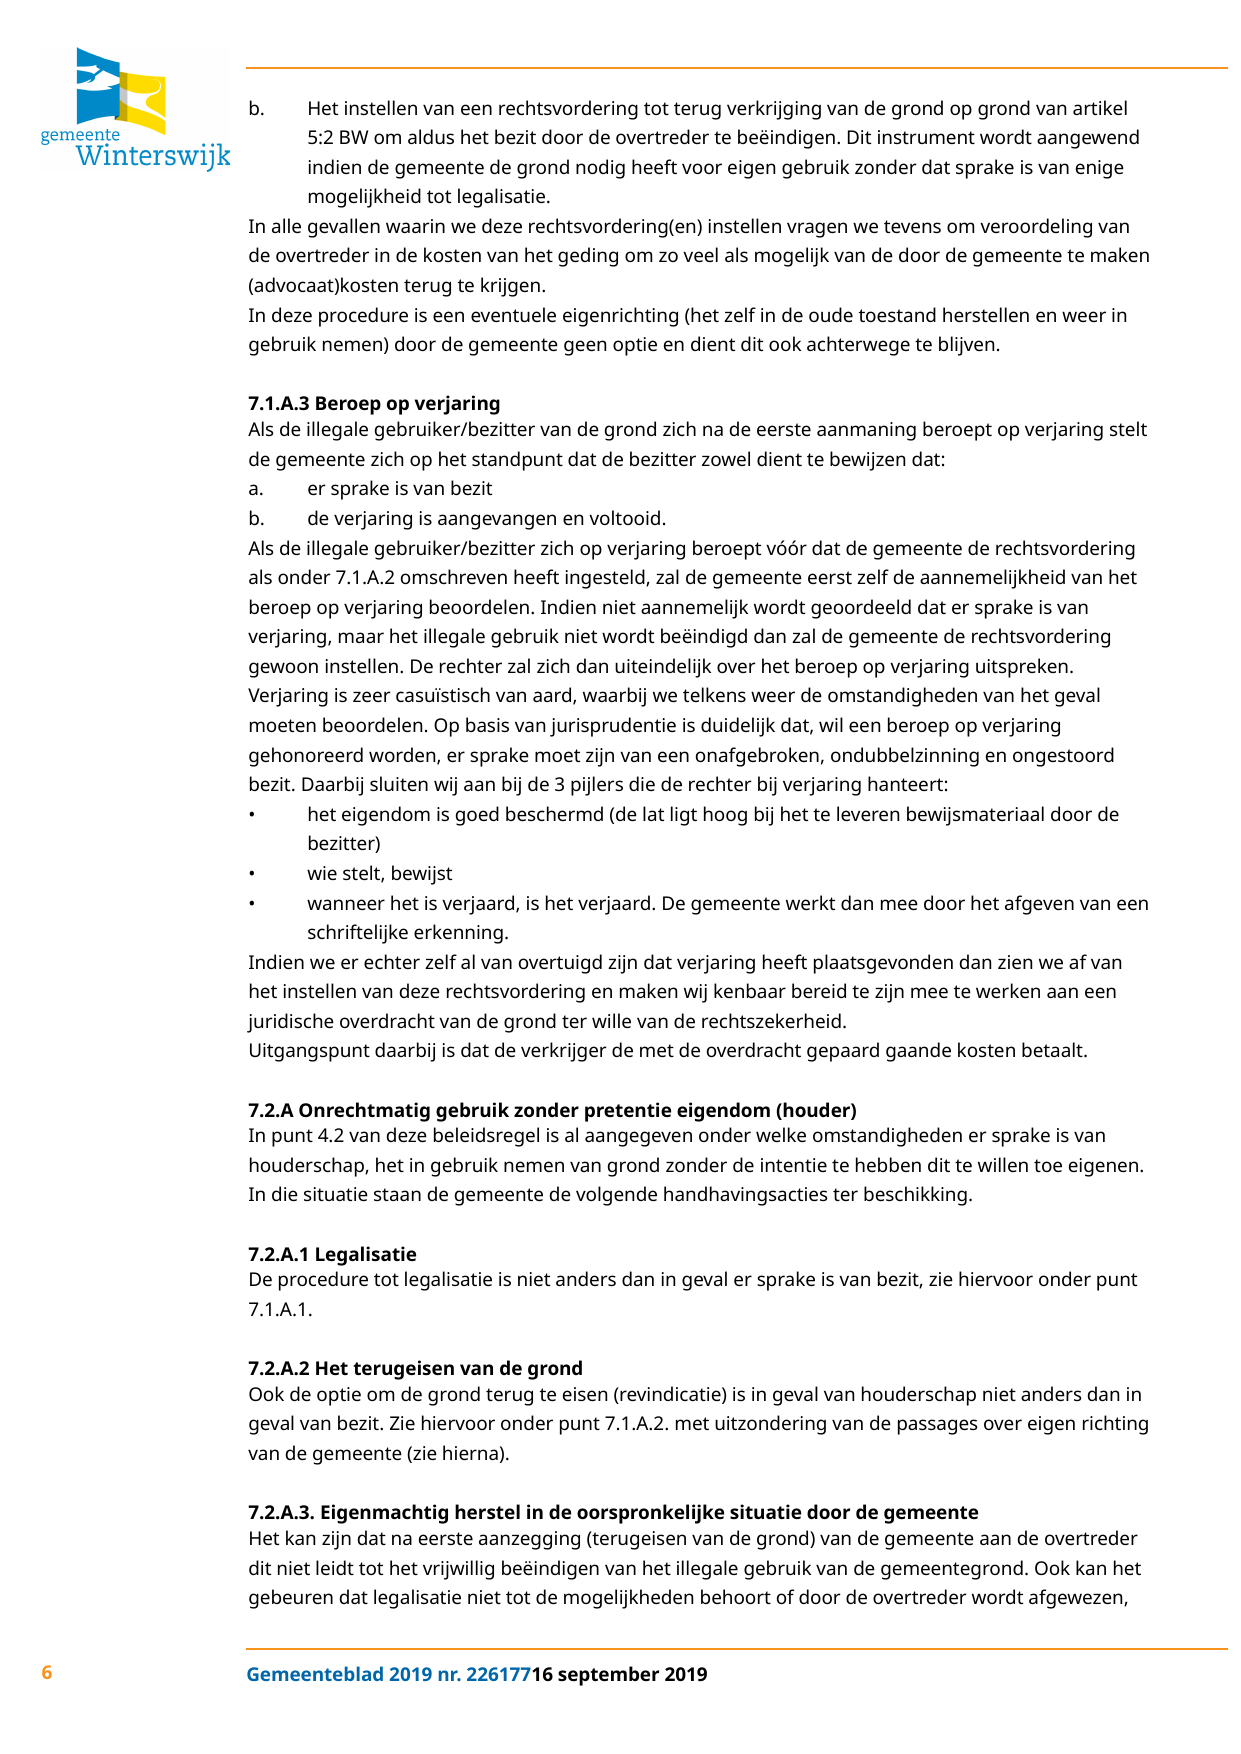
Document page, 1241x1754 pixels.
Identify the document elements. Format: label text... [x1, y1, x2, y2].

text 7.2.A.3. Eigenmachtig herstel in de oorspronkelijke situatie door de gemeente [248, 1499, 1152, 1525]
text 7.2.A.2 Het terugeisen van de grond [248, 1355, 1152, 1381]
text 7.2.A.1 Legalisatie [248, 1241, 1152, 1267]
list wanneer het is verjaard, is het verjaard. De gemeente werkt dan mee door het afgeven van een schriftelijke erkenning. [248, 890, 1152, 945]
list het eigendom is goed beschermd (de lat ligt hoog bij het te leveren bewijsmateriaal door de bezitter) [248, 801, 1152, 856]
picture [225, 153, 231, 162]
text Indien we er echter zelf al van overtuigd zijn dat verjaring heeft plaatsgevonden dan zien we af van het instellen van deze rechtsvordering en maken wij kenbaar bereid te zijn mee te werken aan een juridische overdracht van de grond ter wille van de rechtszekerheid. [248, 949, 1152, 1034]
text In punt 4.2 van deze beleidsregel is al aangegeven onder welke omstandigheden er sprake is van houderschap, het in gebruik nemen van grond zonder de intentie te hebben dit te willen toe eigenen. In die situatie staan de gemeente de volgende handhavingsacties ter beschikking. [248, 1122, 1152, 1207]
text Als de illegale gebruiker/bezitter van de grond zich na de eerste aanmaning beroept op verjaring stelt de gemeente zich op het standpunt dat de bezitter zowel dient te bewijzen dat: [248, 416, 1152, 472]
text Verjaring is zeer casuïstisch van aard, waarbij we telkens weer de omstandigheden van het geval moeten beoordelen. Op basis van jurisprudentie is duidelijk dat, wil een beroep op verjaring gehonoreerd worden, er sprake moet zijn van een onafgebroken, ondubbelzinning en ongestoord bezit. Daarbij sluiten wij aan bij de 3 pijlers die de rechter bij verjaring hanteert: [248, 683, 1152, 797]
picture [41, 47, 231, 172]
text Ook de optie om de grond terug te eisen (revindicatie) is in geval van houderschap niet anders dan in geval van bezit. Zie hiervoor onder punt 7.1.A.2. met uitzondering van de passages over eigen richting van de gemeente (zie hierna). [248, 1381, 1152, 1466]
text 7.2.A Onrechtmatig gebruik zonder pretentie eigendom (houder) [248, 1097, 1152, 1122]
text Uitgangspunt daarbij is dat de verkrijger de met de overdracht gepaard gaande kosten betaalt. [248, 1038, 1152, 1063]
text 7.1.A.3 Beroep op verjaring [248, 391, 1152, 416]
text De procedure tot legalisatie is niet anders dan in geval er sprake is van bezit, zie hiervoor onder punt 7.1.A.1. [248, 1267, 1152, 1322]
list de verjaring is aangevangen en voltooid. [248, 505, 1152, 531]
text In deze procedure is een eventuele eigenrichting (het zelf in de oude toestand herstellen en weer in gebruik nemen) door de gemeente geen optie en dient dit ook achterwege te blijven. [248, 302, 1152, 357]
list Het instellen van een rechtsvordering tot terug verkrijging van de grond op grond van artikel 5:2 BW om aldus het bezit door de overtreder te beëindigen. Dit instrument wordt aangewend indien de gemeente de grond nodig heeft voor eigen gebruik zonder dat sprake is van enige mogelijkheid tot legalisatie. [248, 95, 1152, 209]
text Als de illegale gebruiker/bezitter zich op verjaring beroept vóór dat de gemeente de rechtsvordering als onder 7.1.A.2 omschreven heeft ingesteld, zal de gemeente eerst zelf de aannemelijkheid van het beroep op verjaring beoordelen. Indien niet aannemelijk wordt geoordeeld dat er sprake is van verjaring, maar het illegale gebruik niet wordt beëindigd dan zal de gemeente de rechtsvordering gewoon instellen. De rechter zal zich dan uiteindelijk over het beroep op verjaring uitspreken. [248, 535, 1152, 679]
text In alle gevallen waarin we deze rechtsvordering(en) instellen vragen we tevens om veroordeling van de overtreder in de kosten van het geding om zo veel als mogelijk van de door de gemeente te maken (advocaat)kosten terug te krijgen. [248, 213, 1152, 298]
list er sprake is van bezit [248, 476, 1152, 501]
text Het kan zijn dat na eerste aanzegging (terugeisen van de grond) van de gemeente aan de overtreder dit niet leidt tot het vrijwillig beëindigen van het illegale gebruik van de gemeentegrond. Ook kan het gebeuren dat legalisatie niet tot de mogelijkheden behoort of door de overtreder wordt afgewezen, [248, 1525, 1152, 1610]
list wie stelt, bewijst [248, 860, 1152, 886]
